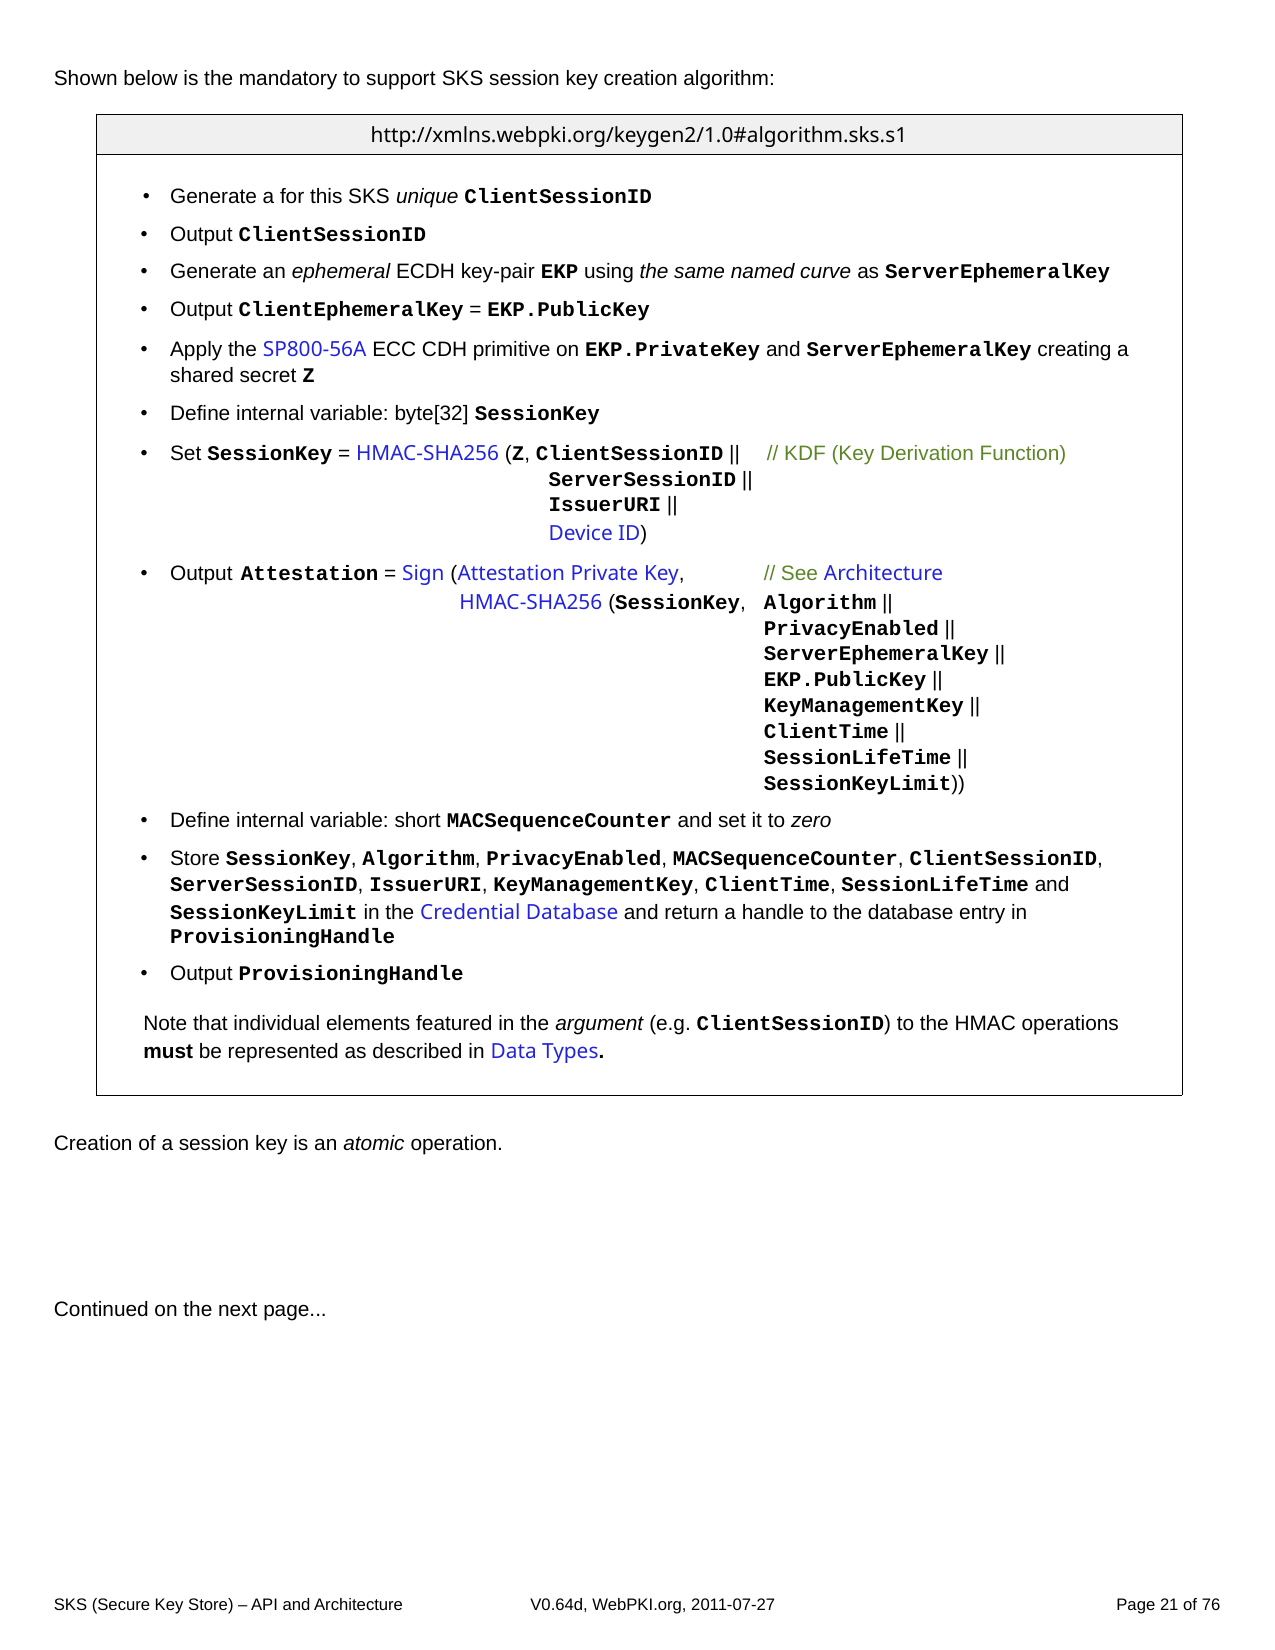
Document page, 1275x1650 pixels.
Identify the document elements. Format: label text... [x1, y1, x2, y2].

text Creation of a session key is an atomic operation. [54, 1130, 1221, 1154]
table_cell Generate a for this SKS unique ClientSessionID Output ClientSessionID Generate an ephemeral ECDH key-pair EKP using the same named curve as ServerEphemeralKey Output ClientEphemeralKey = EKP.PublicKey Apply the SP800-56A ECC CDH primitive on EKP.PrivateKey and ServerEphemeralKey creating a shared secret Z Define internal variable: byte[32] SessionKey Set SessionKey = HMAC-SHA256 (Z, ClientSessionID || // KDF (Key Derivation Function) ServerSessionID || IssuerURI || Device ID) Output Attestation = Sign (Attestation Private Key, // See Architecture HMAC-SHA256 (SessionKey, Algorithm || PrivacyEnabled || ServerEphemeralKey || EKP.PublicKey || KeyManagementKey || ClientTime || SessionLifeTime || SessionKeyLimit)) Define internal variable: short MACSequenceCounter and set it to zero Store SessionKey, Algorithm, PrivacyEnabled, MACSequenceCounter, ClientSessionID, ServerSessionID, IssuerURI, KeyManagementKey, ClientTime, SessionLifeTime and SessionKeyLimit in the Credential Database and return a handle to the database entry in ProvisioningHandle Output ProvisioningHandle Note that individual elements featured in the argument (e.g. ClientSessionID) to the HMAC operations must be represented as described in Data Types. [97, 155, 1182, 1094]
table_header http://xmlns.webpki.org/keygen2/1.0#algorithm.sks.s1 [97, 115, 1182, 154]
text Continued on the next page... [54, 1297, 1221, 1321]
text Shown below is the mandatory to support SKS session key creation algorithm: [54, 66, 1221, 114]
